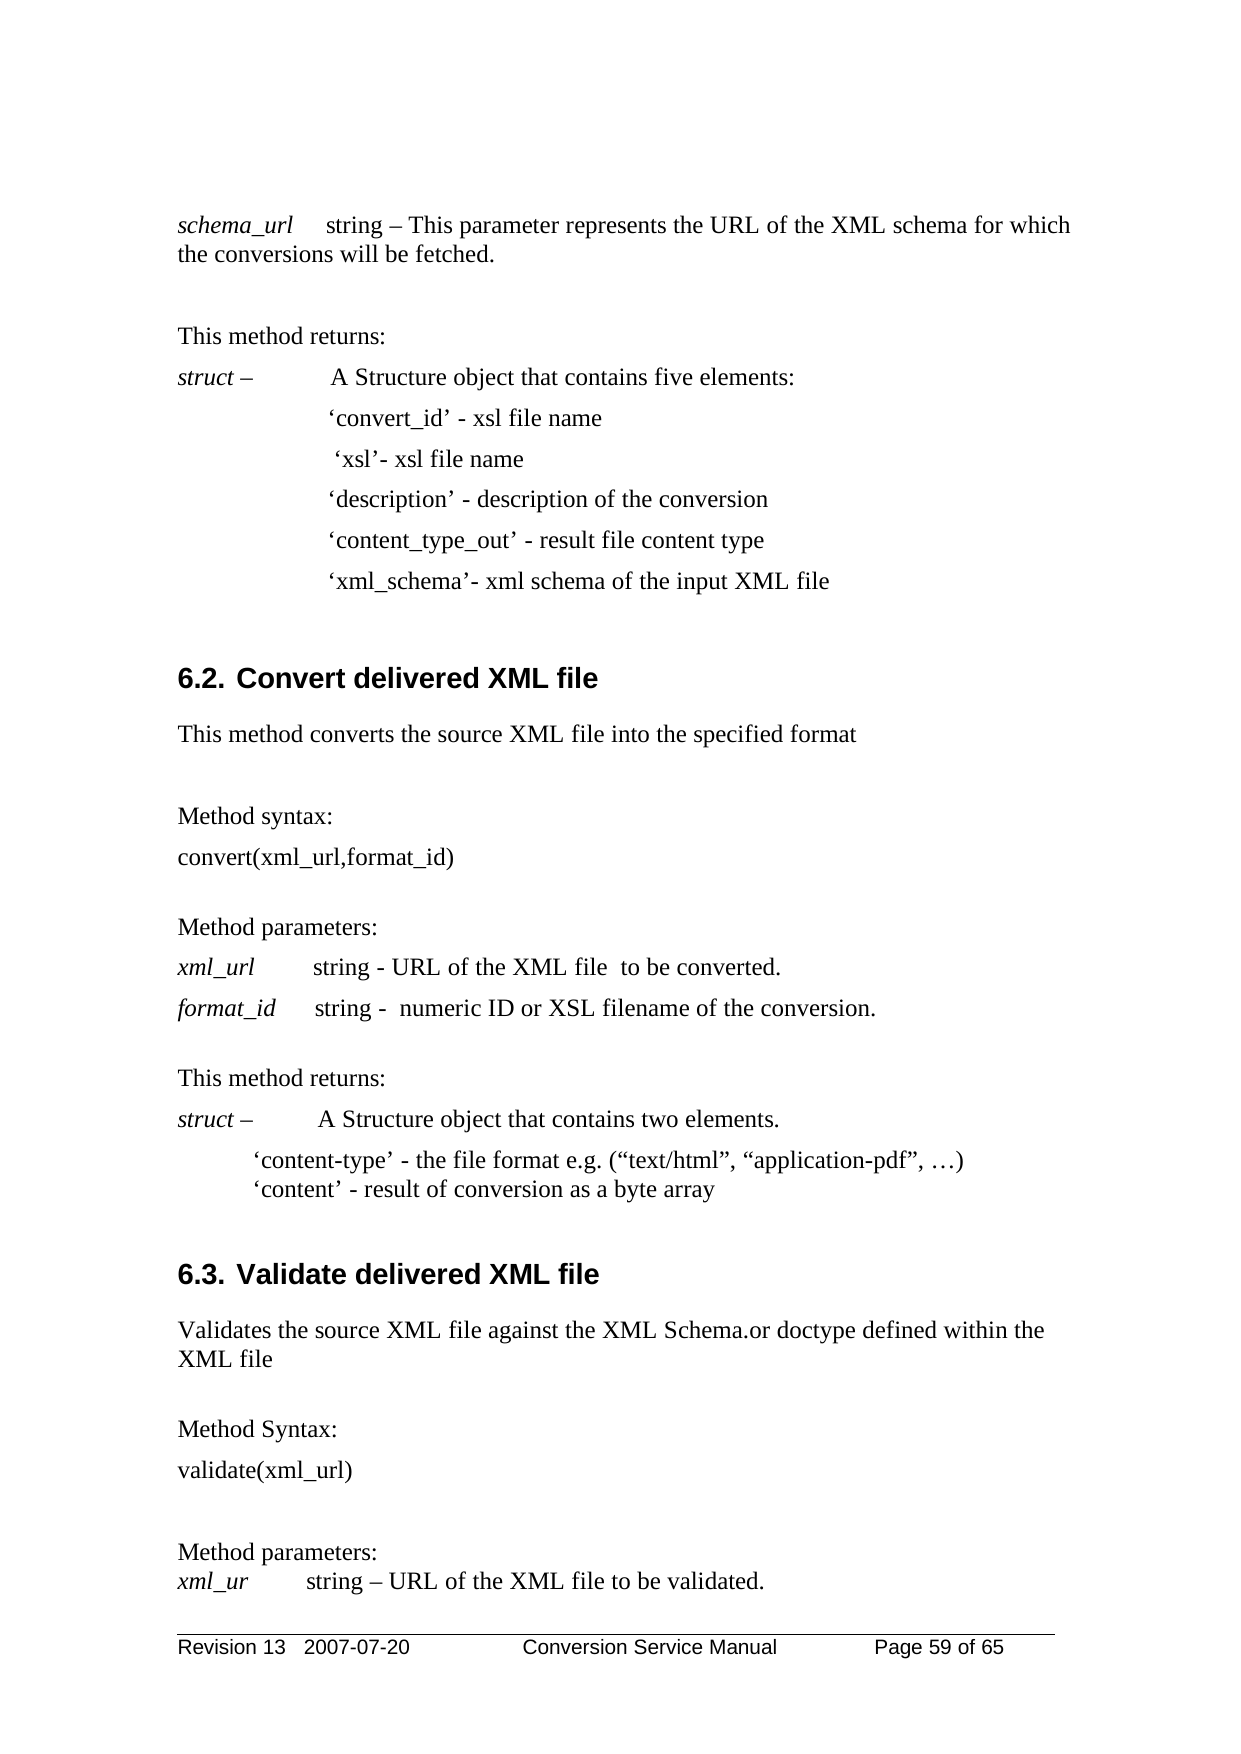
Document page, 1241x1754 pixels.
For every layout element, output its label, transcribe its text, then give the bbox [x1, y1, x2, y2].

text Method parameters: [177, 911, 1092, 941]
text This method converts the source XML file into the specified format [177, 719, 1092, 748]
text ‘description’ - description of the conversion [177, 484, 1092, 513]
text format_id string - numeric ID or XSL filename of the conversion. [177, 993, 1092, 1022]
text xml_url string - URL of the XML file to be converted. [177, 952, 1092, 981]
text Method Syntax: [177, 1414, 1092, 1443]
text Validates the source XML file against the XML Schema.or doctype defined within the XML file [177, 1315, 1092, 1402]
text Method syntax: [177, 801, 1092, 830]
text This method returns: [177, 321, 1092, 350]
text Method parameters: xml_ur string – URL of the XML file to be validated. [177, 1536, 1092, 1594]
text convert(xml_url,format_id) [177, 842, 1092, 900]
text ‘convert_id’ - xsl file name [177, 403, 1092, 432]
text ‘content-type’ - the file format e.g. (“text/html”, “application-pdf”, …) ‘content’ - result of conversion as a byte array [177, 1145, 1092, 1232]
text ‘content_type_out’ - result file content type [177, 525, 1092, 554]
text This method returns: [177, 1034, 1092, 1092]
subtitle Convert delivered XML file [177, 661, 1092, 694]
text ‘xml_schema’- xml schema of the input XML file [177, 566, 1092, 595]
text validate(xml_url) [177, 1455, 1092, 1484]
text struct – A Structure object that contains five elements: [177, 362, 1092, 391]
text struct – A Structure object that contains two elements. [177, 1104, 1092, 1133]
subtitle Validate delivered XML file [177, 1257, 1092, 1290]
text ‘xsl’- xsl file name [177, 443, 1092, 473]
text schema_url string – This parameter represents the URL of the XML schema for which the conversions will be fetched. [177, 210, 1092, 268]
